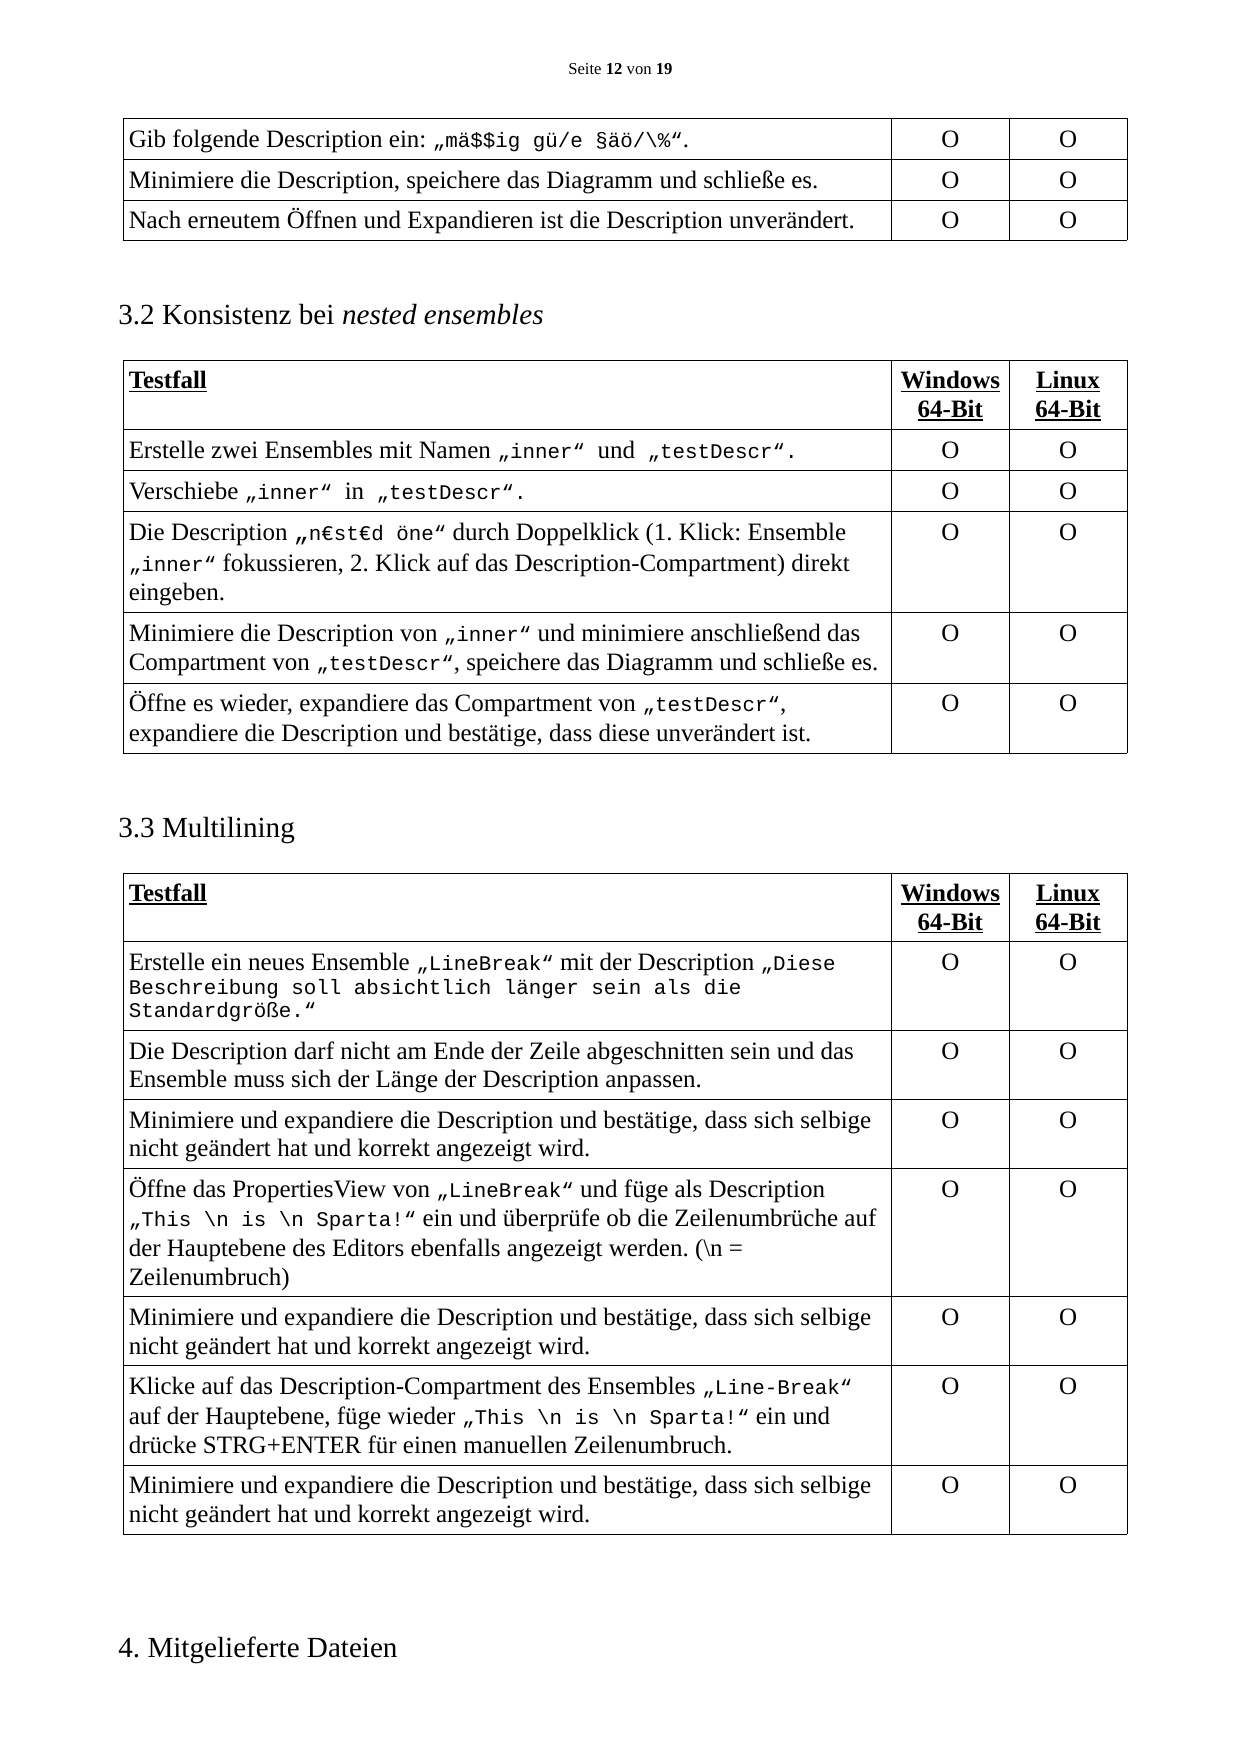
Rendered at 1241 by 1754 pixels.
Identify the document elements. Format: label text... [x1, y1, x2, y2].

table_cell O [892, 1466, 1009, 1534]
table_cell Die Description „n€st€d öne“ durch Doppelklick (1. Klick: Ensemble „inner“ fokussieren, 2. Klick auf das Description-Compartment) direkt eingeben. [124, 512, 891, 612]
table_cell O [1010, 201, 1127, 240]
table_cell Gib folgende Description ein: „mä$$ig gü/e §äö/\%“. [124, 119, 891, 159]
table_cell O [892, 1169, 1009, 1296]
table_cell O [892, 512, 1009, 612]
table_cell O [892, 119, 1009, 159]
table_cell O [1010, 613, 1127, 683]
table_header Windows 64-Bit [892, 874, 1009, 941]
table_cell O [892, 942, 1009, 1030]
table_cell O [892, 201, 1009, 240]
table_cell Die Description darf nicht am Ende der Zeile abgeschnitten sein und das Ensemble muss sich der Länge der Description anpassen. [124, 1031, 891, 1099]
table_cell Minimiere und expandiere die Description und bestätige, dass sich selbige nicht geändert hat und korrekt angezeigt wird. [124, 1297, 891, 1365]
table_cell O [1010, 1366, 1127, 1465]
table_cell O [1010, 430, 1127, 470]
table_cell O [1010, 119, 1127, 159]
table_cell Nach erneutem Öffnen und Expandieren ist die Description unverändert. [124, 201, 891, 240]
table_header Linux 64-Bit [1010, 361, 1127, 429]
table_cell Minimiere und expandiere die Description und bestätige, dass sich selbige nicht geändert hat und korrekt angezeigt wird. [124, 1466, 891, 1534]
table_cell O [1010, 942, 1127, 1030]
table_cell O [1010, 471, 1127, 511]
table_cell Öffne das PropertiesView von „LineBreak“ und füge als Description „This \n is \n Sparta!“ ein und überprüfe ob die Zeilenumbrüche auf der Hauptebene des Editors ebenfalls angezeigt werden. (\n = Zeilenumbruch) [124, 1169, 891, 1296]
table_header Windows 64-Bit [892, 361, 1009, 429]
table_cell O [1010, 160, 1127, 199]
table_cell Öffne es wieder, expandiere das Compartment von „testDescr“, expandiere die Description und bestätige, dass diese unverändert ist. [124, 684, 891, 752]
table_cell O [892, 1031, 1009, 1099]
text 3.2 Konsistenz bei nested ensembles [118, 297, 1122, 331]
table_cell O [1010, 1100, 1127, 1168]
table_cell Verschiebe „inner“ in „testDescr“. [124, 471, 891, 511]
table_cell Erstelle zwei Ensembles mit Namen „inner“ und „testDescr“. [124, 430, 891, 470]
table_cell O [1010, 684, 1127, 752]
table_cell O [892, 1297, 1009, 1365]
table_cell O [1010, 1466, 1127, 1534]
table_cell O [892, 471, 1009, 511]
table_cell Erstelle ein neues Ensemble „LineBreak“ mit der Description „Diese Beschreibung soll absichtlich länger sein als die Standardgröße.“ [124, 942, 891, 1030]
table_cell Minimiere und expandiere die Description und bestätige, dass sich selbige nicht geändert hat und korrekt angezeigt wird. [124, 1100, 891, 1168]
table_cell O [892, 613, 1009, 683]
table_cell Klicke auf das Description-Compartment des Ensembles „Line-Break“ auf der Hauptebene, füge wieder „This \n is \n Sparta!“ ein und drücke STRG+ENTER für einen manuellen Zeilenumbruch. [124, 1366, 891, 1465]
table_cell O [1010, 1169, 1127, 1296]
table_cell O [892, 1100, 1009, 1168]
table_cell O [892, 430, 1009, 470]
text 3.3 Multilining [118, 810, 1122, 844]
table_header Testfall [124, 874, 891, 941]
table_cell O [892, 1366, 1009, 1465]
table_cell O [1010, 1297, 1127, 1365]
table_cell O [1010, 512, 1127, 612]
table_cell Minimiere die Description von „inner“ und minimiere anschließend das Compartment von „testDescr“, speichere das Diagramm und schließe es. [124, 613, 891, 683]
table_cell O [1010, 1031, 1127, 1099]
table_header Testfall [124, 361, 891, 429]
table_cell O [892, 160, 1009, 199]
table_header Linux 64-Bit [1010, 874, 1127, 941]
table_cell Minimiere die Description, speichere das Diagramm und schließe es. [124, 160, 891, 199]
text 4. Mitgelieferte Dateien [118, 1630, 1122, 1663]
table_cell O [892, 684, 1009, 752]
